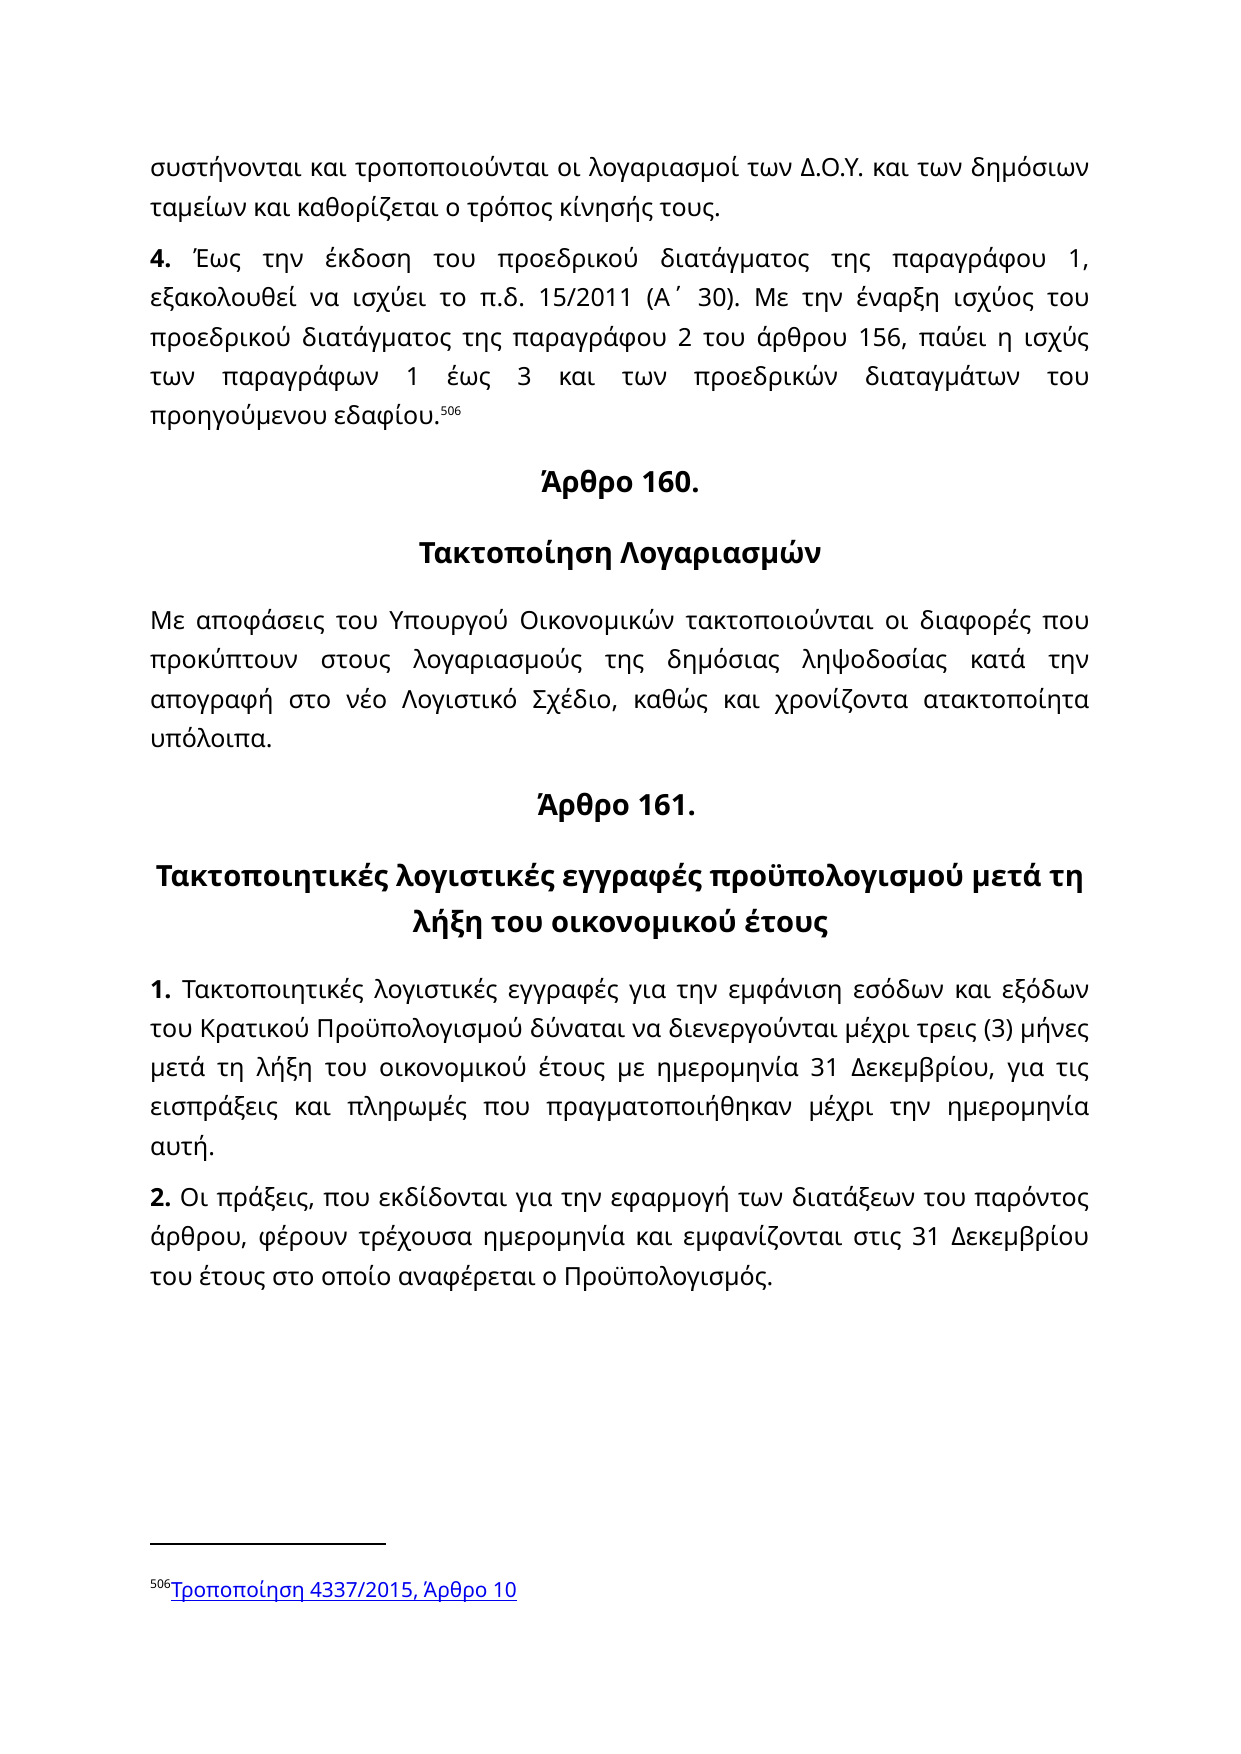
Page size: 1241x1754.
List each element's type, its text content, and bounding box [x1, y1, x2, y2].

subtitle Τακτοποίηση Λογαριασμών [150, 532, 1090, 572]
text 2. Οι πράξεις, που εκδίδονται για την εφαρμογή των διατάξεων του παρόντος άρθρου, φέρουν τρέχουσα ημερομηνία και εμφανίζονται στις 31 Δεκεμβρίου του έτους στο οποίο αναφέρεται ο Προϋπολογισμός. [150, 1180, 1090, 1292]
text Με αποφάσεις του Υπουργού Οικονομικών τακτοποιούνται οι διαφορές που προκύπτουν στους λογαριασμούς της δημόσιας ληψοδοσίας κατά την απογραφή στο νέο Λογιστικό Σχέδιο, καθώς και χρονίζοντα ατακτοποίητα υπόλοιπα. [150, 603, 1090, 754]
text 4. Έως την έκδοση του προεδρικού διατάγματος της παραγράφου 1, εξακολουθεί να ισχύει το π.δ. 15/2011 (Α΄ 30). Με την έναρξη ισχύος του προεδρικού διατάγματος της παραγράφου 2 του άρθρου 156, παύει η ισχύς των παραγράφων 1 έως 3 και των προεδρικών διαταγμάτων του προηγούμενου εδαφίου. [150, 241, 1090, 432]
text συστήνονται και τροποποιούνται οι λογαριασμοί των Δ.Ο.Υ. και των δημόσιων ταμείων και καθορίζεται ο τρόπος κίνησής τους. [150, 150, 1090, 223]
text 1. Τακτοποιητικές λογιστικές εγγραφές για την εμφάνιση εσόδων και εξόδων του Κρατικού Προϋπολογισμού δύναται να διενεργούνται μέχρι τρεις (3) μήνες μετά τη λήξη του οικονομικού έτους με ημερομηνία 31 Δεκεμβρίου, για τις εισπράξεις και πληρωμές που πραγματοποιήθηκαν μέχρι την ημερομηνία αυτή. [150, 971, 1090, 1162]
text Τροποποίηση 4337/2015, Άρθρο 10 [150, 1576, 1090, 1604]
subtitle Τακτοποιητικές λογιστικές εγγραφές προϋπολογισμού μετά τη λήξη του οικονομικού έτους [150, 855, 1090, 941]
subtitle Άρθρο 160. [150, 462, 1090, 501]
subtitle Άρθρο 161. [150, 784, 1090, 824]
